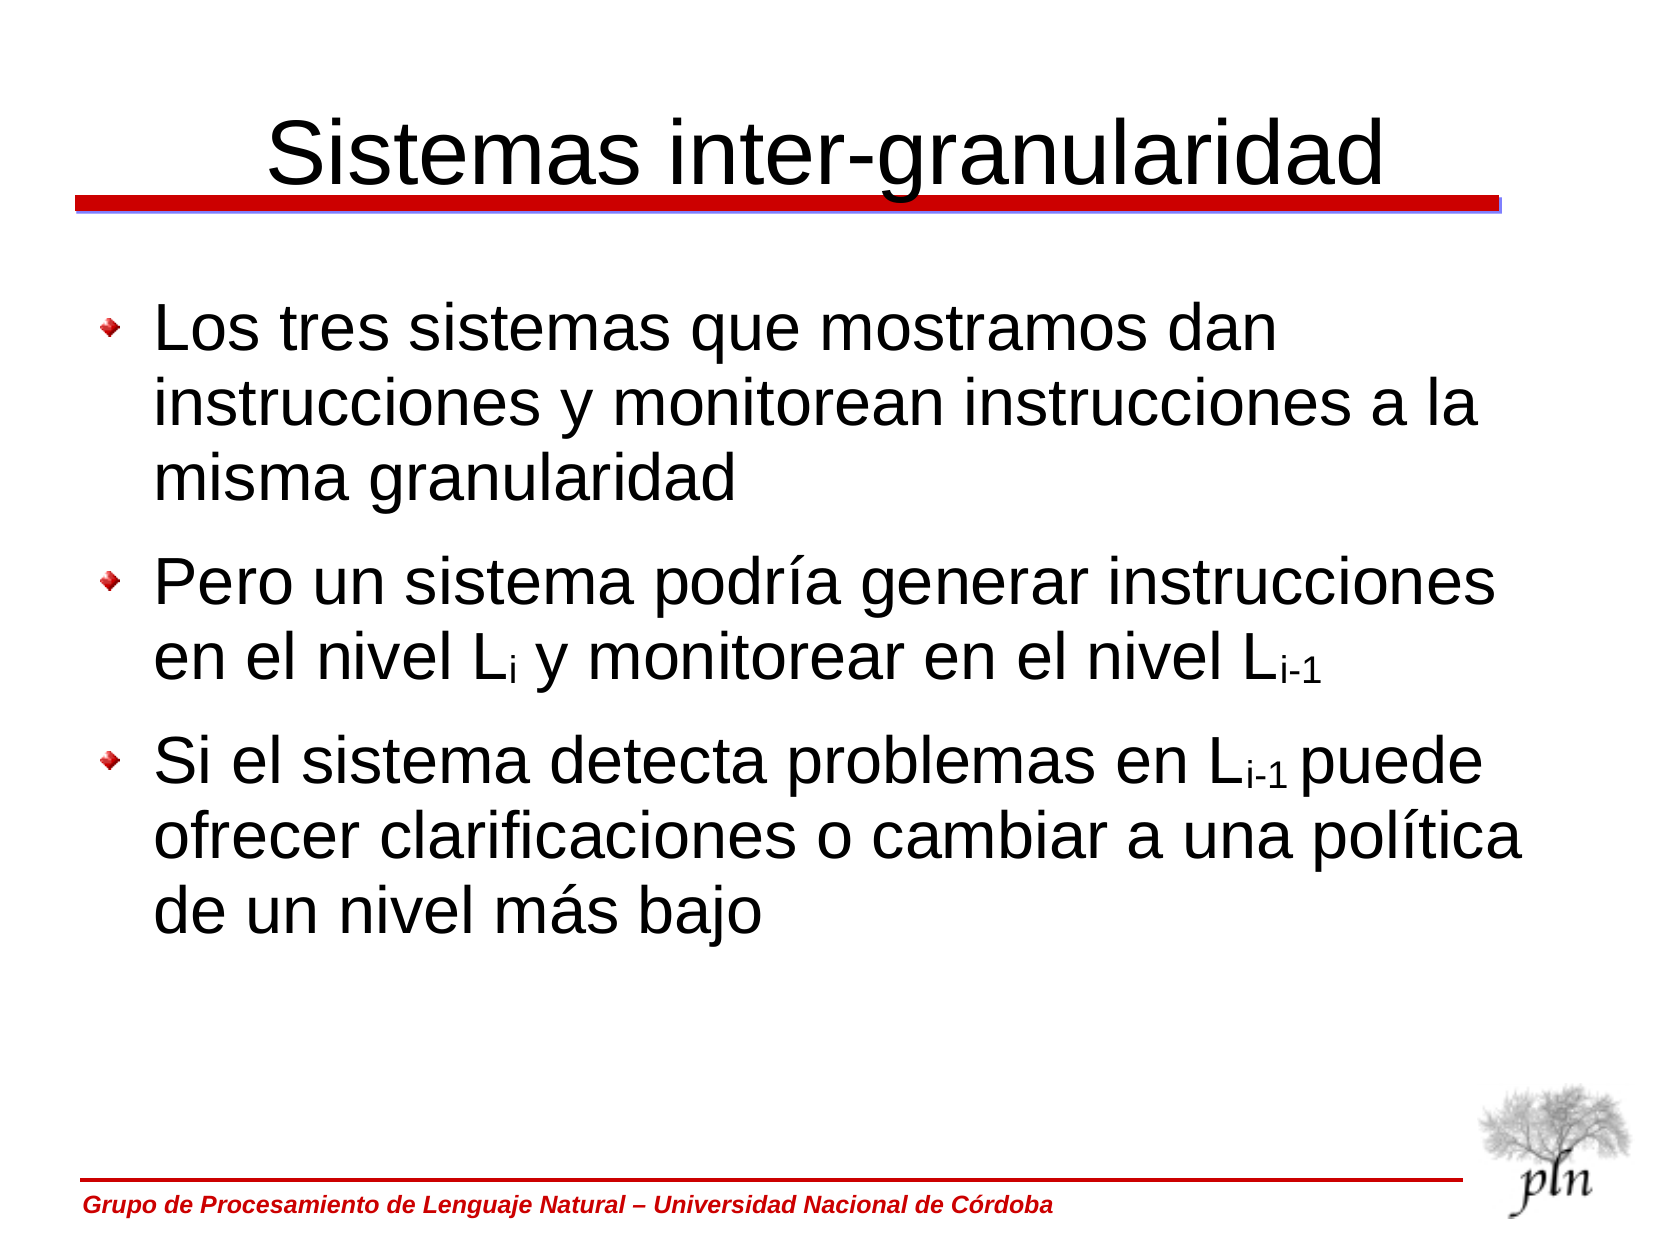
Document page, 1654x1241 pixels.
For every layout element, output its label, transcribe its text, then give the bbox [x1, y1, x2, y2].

list Los tres sistemas que mostramos dan instrucciones y monitorean instrucciones a la misma granularidad Pero un sistema podría generar instrucciones en el nivel Li y monitorear en el nivel Li-1 Si el sistema detecta problemas en Li-1 puede ofrecer clarificaciones o cambiar a una política de un nivel más bajo [82, 290, 1571, 1109]
picture [1477, 1083, 1635, 1219]
title Sistemas inter-granularidad [82, 49, 1571, 257]
